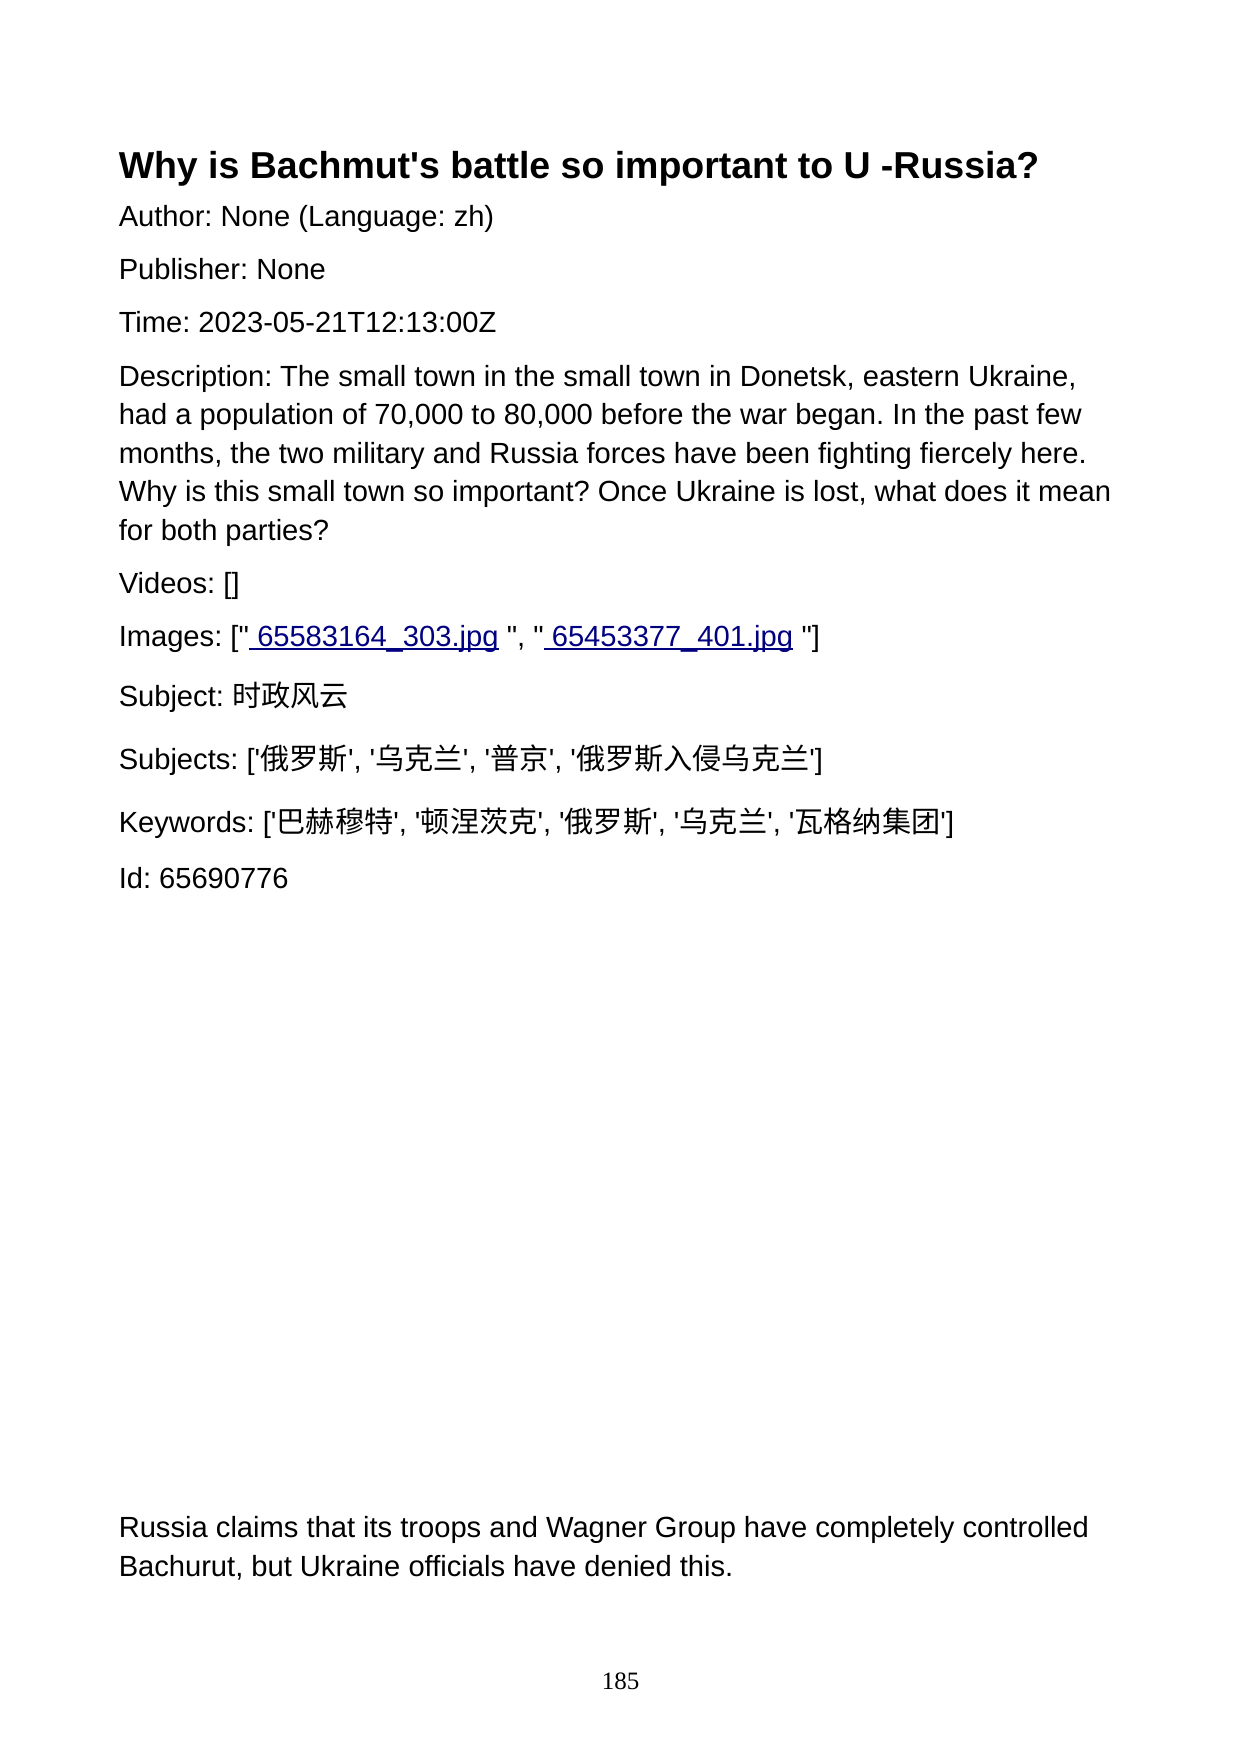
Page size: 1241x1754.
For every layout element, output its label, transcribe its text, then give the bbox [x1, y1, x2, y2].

text Time: 2023-05-21T12:13:00Z [118, 305, 1122, 339]
text Russia claims that its troops and Wagner Group have completely controlled Bachurut, but Ukraine officials have denied this. [118, 914, 1122, 1582]
text Author: None (Language: zh) [118, 199, 1122, 233]
text Publisher: None [118, 252, 1122, 286]
text Videos: [] [118, 566, 1122, 599]
text Keywords: ['巴赫穆特', '顿涅茨克', '俄罗斯', '乌克兰', '瓦格纳集团'] [118, 798, 1122, 841]
text Subject: 时政风云 [118, 672, 1122, 714]
text Description: The small town in the small town in Donetsk, eastern Ukraine, had a population of 70,000 to 80,000 before the war began. In the past few months, the two military and Russia forces have been fighting fiercely here. Why is this small town so important? Once Ukraine is lost, what does it mean for both parties? [118, 358, 1122, 546]
text Subjects: ['俄罗斯', '乌克兰', '普京', '俄罗斯入侵乌克兰'] [118, 735, 1122, 777]
text Images: [" 65583164_303.jpg ", " 65453377_401.jpg "] [118, 619, 1122, 652]
text Id: 65690776 [118, 861, 1122, 895]
subtitle Why is Bachmut's battle so important to U -Russia? [118, 143, 1122, 187]
